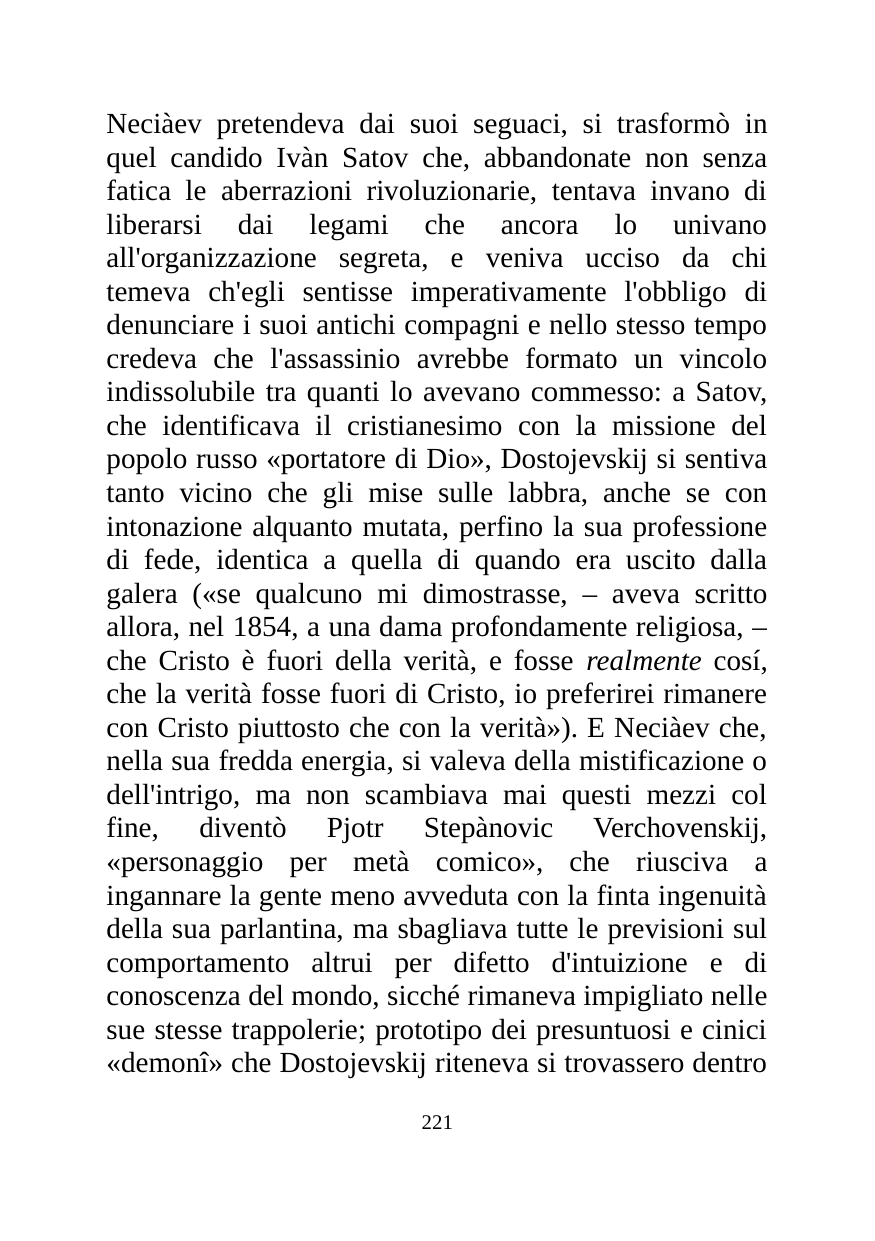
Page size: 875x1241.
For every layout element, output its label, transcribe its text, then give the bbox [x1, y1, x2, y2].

text Neciàev pretendeva dai suoi seguaci, si trasformò in quel candido Ivàn Satov che, abbandonate non senza fatica le aberrazioni rivoluzionarie, tentava invano di liberarsi dai legami che ancora lo univano all'organizzazione segreta, e veniva ucciso da chi temeva ch'egli sentisse imperativamente l'obbligo di denunciare i suoi antichi compagni e nello stesso tempo credeva che l'assassinio avrebbe formato un vincolo indissolubile tra quanti lo avevano commesso: a Satov, che identificava il cristianesimo con la missione del popolo russo «portatore di Dio», Dostojevskij si sentiva tanto vicino che gli mise sulle labbra, anche se con intonazione alquanto mutata, perfino la sua professione di fede, identica a quella di quando era uscito dalla galera («se qualcuno mi dimostrasse, – aveva scritto allora, nel 1854, a una dama profondamente religiosa, – che Cristo è fuori della verità, e fosse realmente cosí, che la verità fosse fuori di Cristo, io preferirei rimanere con Cristo piuttosto che con la verità»). E Neciàev che, nella sua fredda energia, si valeva della mistificazione o dell'intrigo, ma non scambiava mai questi mezzi col fine, diventò Pjotr Stepànovic Verchovenskij, «personaggio per metà comico», che riusciva a ingannare la gente meno avveduta con la finta ingenuità della sua parlantina, ma sbagliava tutte le previsioni sul comportamento altrui per difetto d'intuizione e di conoscenza del mondo, sicché rimaneva impigliato nelle sue stesse trappolerie; prototipo dei presuntuosi e cinici «demonî» che Dostojevskij riteneva si trovassero dentro [106, 106, 768, 1079]
